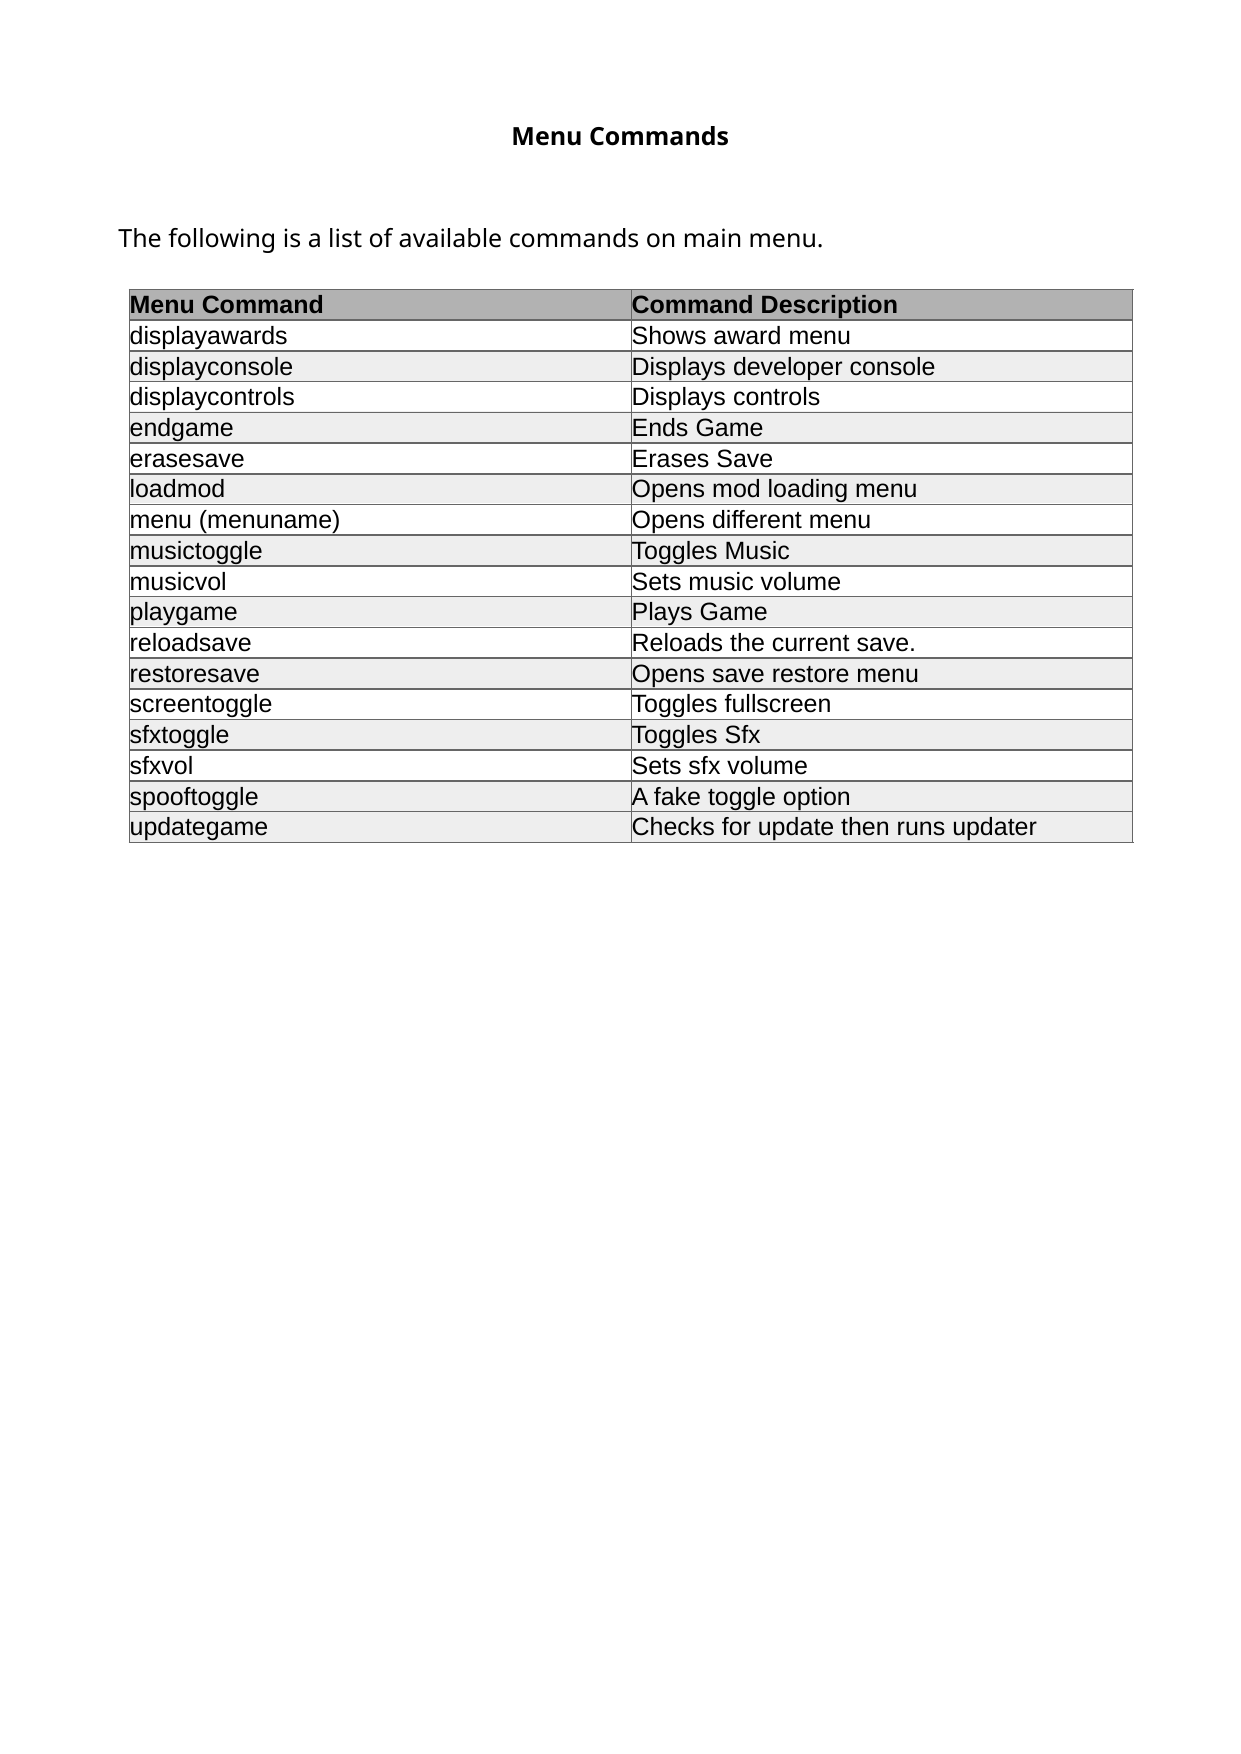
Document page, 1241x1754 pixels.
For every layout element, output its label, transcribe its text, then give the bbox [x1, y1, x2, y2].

table_cell displaycontrols [130, 382, 631, 411]
table_cell restoresave [130, 659, 631, 688]
table_cell Toggles fullscreen [632, 690, 1132, 719]
table_cell A fake toggle option [632, 782, 1132, 811]
table_cell updategame [130, 812, 631, 842]
subtitle Menu Commands [118, 118, 1122, 152]
table_cell Erases Save [632, 444, 1132, 473]
table_cell Toggles Sfx [632, 720, 1132, 749]
table_cell screentoggle [130, 690, 631, 719]
table_cell Sets sfx volume [632, 751, 1132, 780]
table_cell Plays Game [632, 597, 1132, 626]
table_cell Toggles Music [632, 536, 1132, 565]
table_cell displayconsole [130, 352, 631, 381]
table_cell reloadsave [130, 628, 631, 657]
table_cell Checks for update then runs updater [632, 812, 1132, 842]
table_cell displayawards [130, 321, 631, 350]
table_cell musictoggle [130, 536, 631, 565]
table_cell Shows award menu [632, 321, 1132, 350]
table_cell loadmod [130, 475, 631, 503]
table_cell musicvol [130, 567, 631, 596]
table_cell sfxvol [130, 751, 631, 780]
table_header Command Description [632, 290, 1132, 319]
table_cell Opens different menu [632, 505, 1132, 534]
table_cell Displays developer console [632, 352, 1132, 381]
text The following is a list of available commands on main menu. [118, 220, 1122, 254]
table_cell Opens mod loading menu [632, 475, 1132, 503]
table_cell sfxtoggle [130, 720, 631, 749]
table_cell Ends Game [632, 413, 1132, 442]
table_cell playgame [130, 597, 631, 626]
table_cell Sets music volume [632, 567, 1132, 596]
table_cell spooftoggle [130, 782, 631, 811]
table_cell Displays controls [632, 382, 1132, 411]
table_cell menu (menuname) [130, 505, 631, 534]
table_cell endgame [130, 413, 631, 442]
table_cell Opens save restore menu [632, 659, 1132, 688]
table_header Menu Command [130, 290, 631, 319]
table_cell Reloads the current save. [632, 628, 1132, 657]
table_cell erasesave [130, 444, 631, 473]
